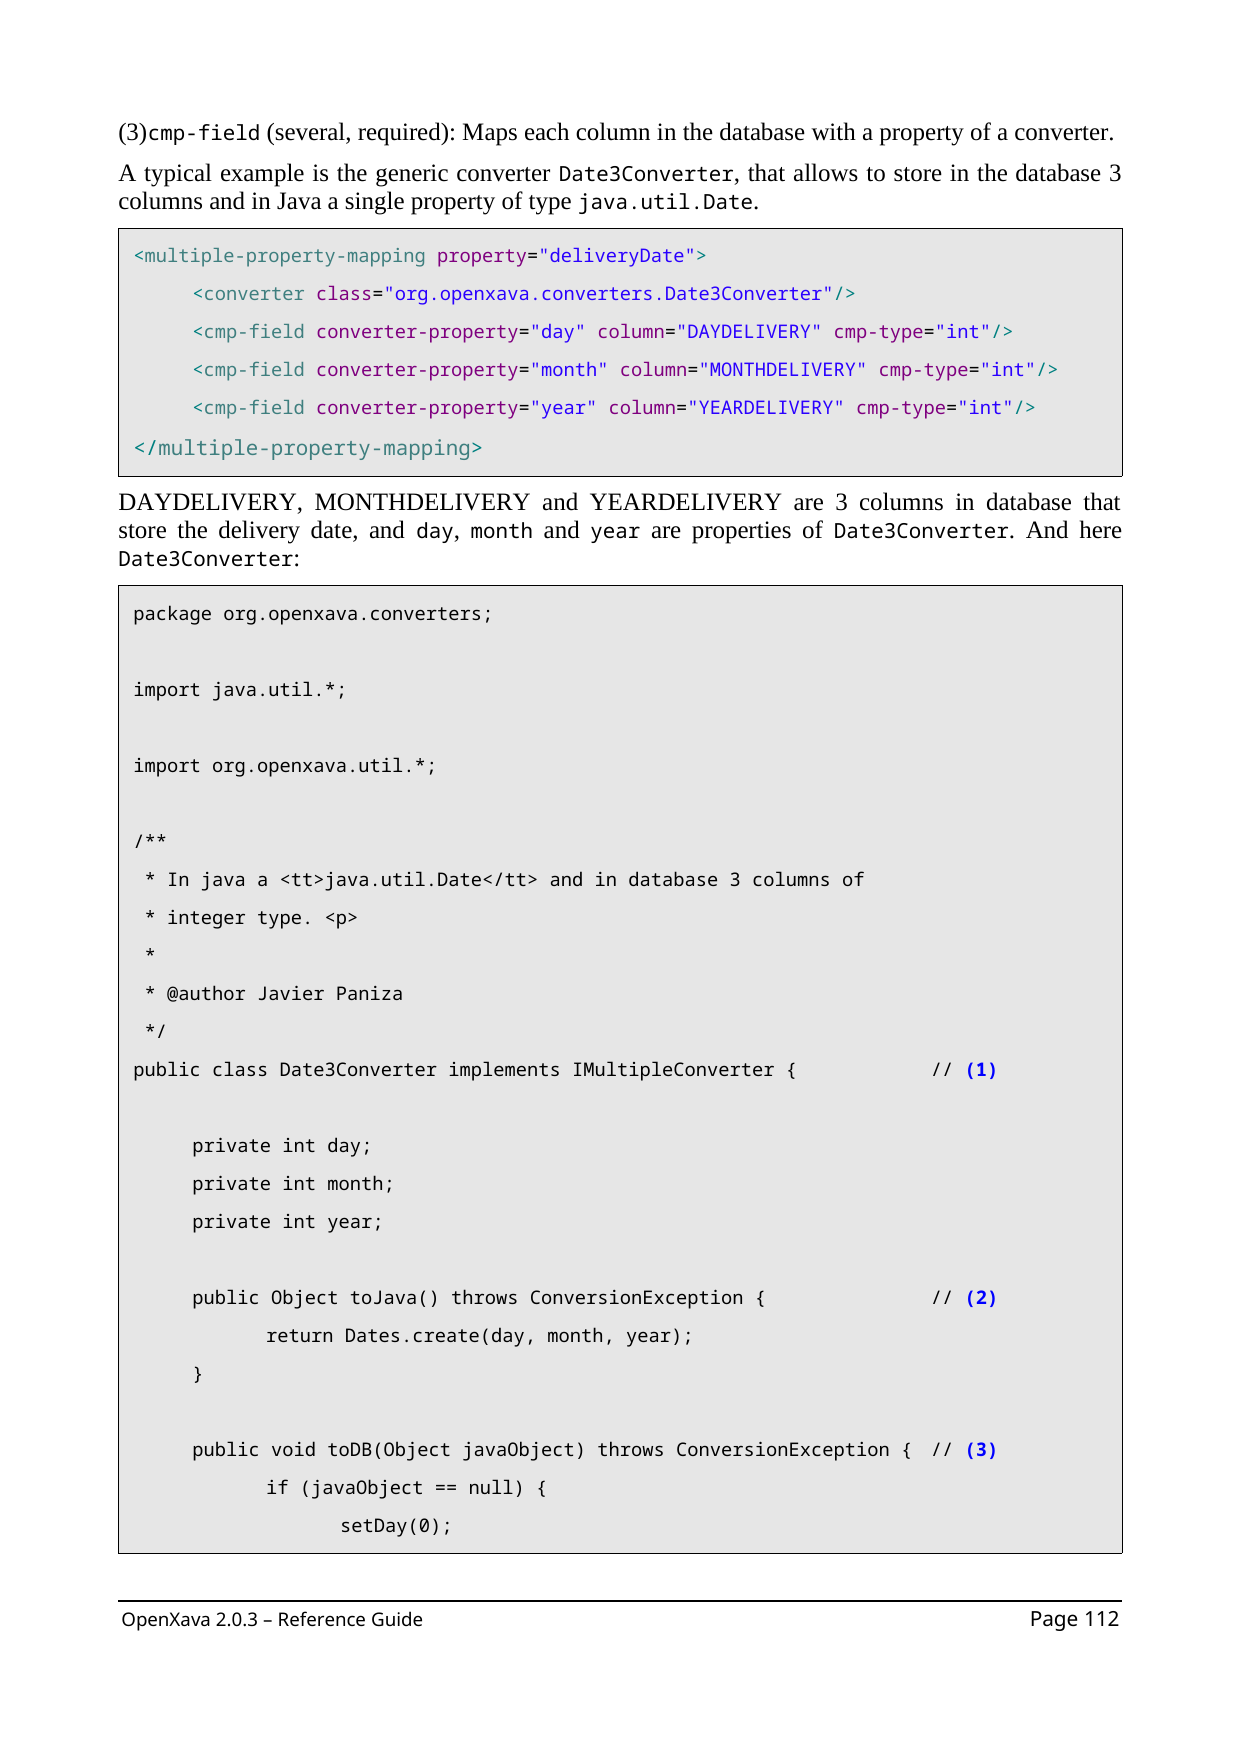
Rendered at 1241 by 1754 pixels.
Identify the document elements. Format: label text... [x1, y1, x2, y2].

text } [119, 1346, 1122, 1383]
text <converter class="org.openxava.converters.Date3Converter"/> [119, 266, 1122, 304]
text */ [119, 1003, 1122, 1041]
text public class Date3Converter implements IMultipleConverter { // (1) [119, 1041, 1122, 1079]
list cmp-field (several, required): Maps each column in the database with a property of a converter. [118, 118, 1122, 146]
text public void toDB(Object javaObject) throws ConversionException { // (3) [119, 1422, 1122, 1459]
text private int month; [119, 1155, 1122, 1193]
text <multiple-property-mapping property="deliveryDate"> [119, 229, 1122, 266]
text </multiple-property-mapping> [119, 418, 1122, 476]
text * integer type. <p> [119, 889, 1122, 927]
text A typical example is the generic converter Date3Converter, that allows to store in the database 3 columns and in Java a single property of type java.util.Date. [118, 159, 1122, 215]
text * @author Javier Paniza [119, 965, 1122, 1003]
text * [119, 927, 1122, 965]
text private int year; [119, 1193, 1122, 1231]
text if (javaObject == null) { [119, 1459, 1122, 1498]
text setDay(0); [119, 1498, 1122, 1553]
text /** [119, 813, 1122, 851]
text private int day; [119, 1117, 1122, 1155]
text public Object toJava() throws ConversionException { // (2) [119, 1269, 1122, 1307]
text DAYDELIVERY, MONTHDELIVERY and YEARDELIVERY are 3 columns in database that store the delivery date, and day, month and year are properties of Date3Converter. And here Date3Converter: [118, 488, 1122, 573]
text <cmp-field converter-property="day" column="DAYDELIVERY" cmp-type="int"/> [119, 304, 1122, 342]
text import java.util.*; [119, 661, 1122, 699]
text * In java a <tt>java.util.Date</tt> and in database 3 columns of [119, 851, 1122, 889]
text <cmp-field converter-property="month" column="MONTHDELIVERY" cmp-type="int"/> [119, 342, 1122, 380]
text return Dates.create(day, month, year); [119, 1307, 1122, 1346]
text <cmp-field converter-property="year" column="YEARDELIVERY" cmp-type="int"/> [119, 380, 1122, 418]
text import org.openxava.util.*; [119, 737, 1122, 775]
text package org.openxava.converters; [119, 586, 1122, 623]
